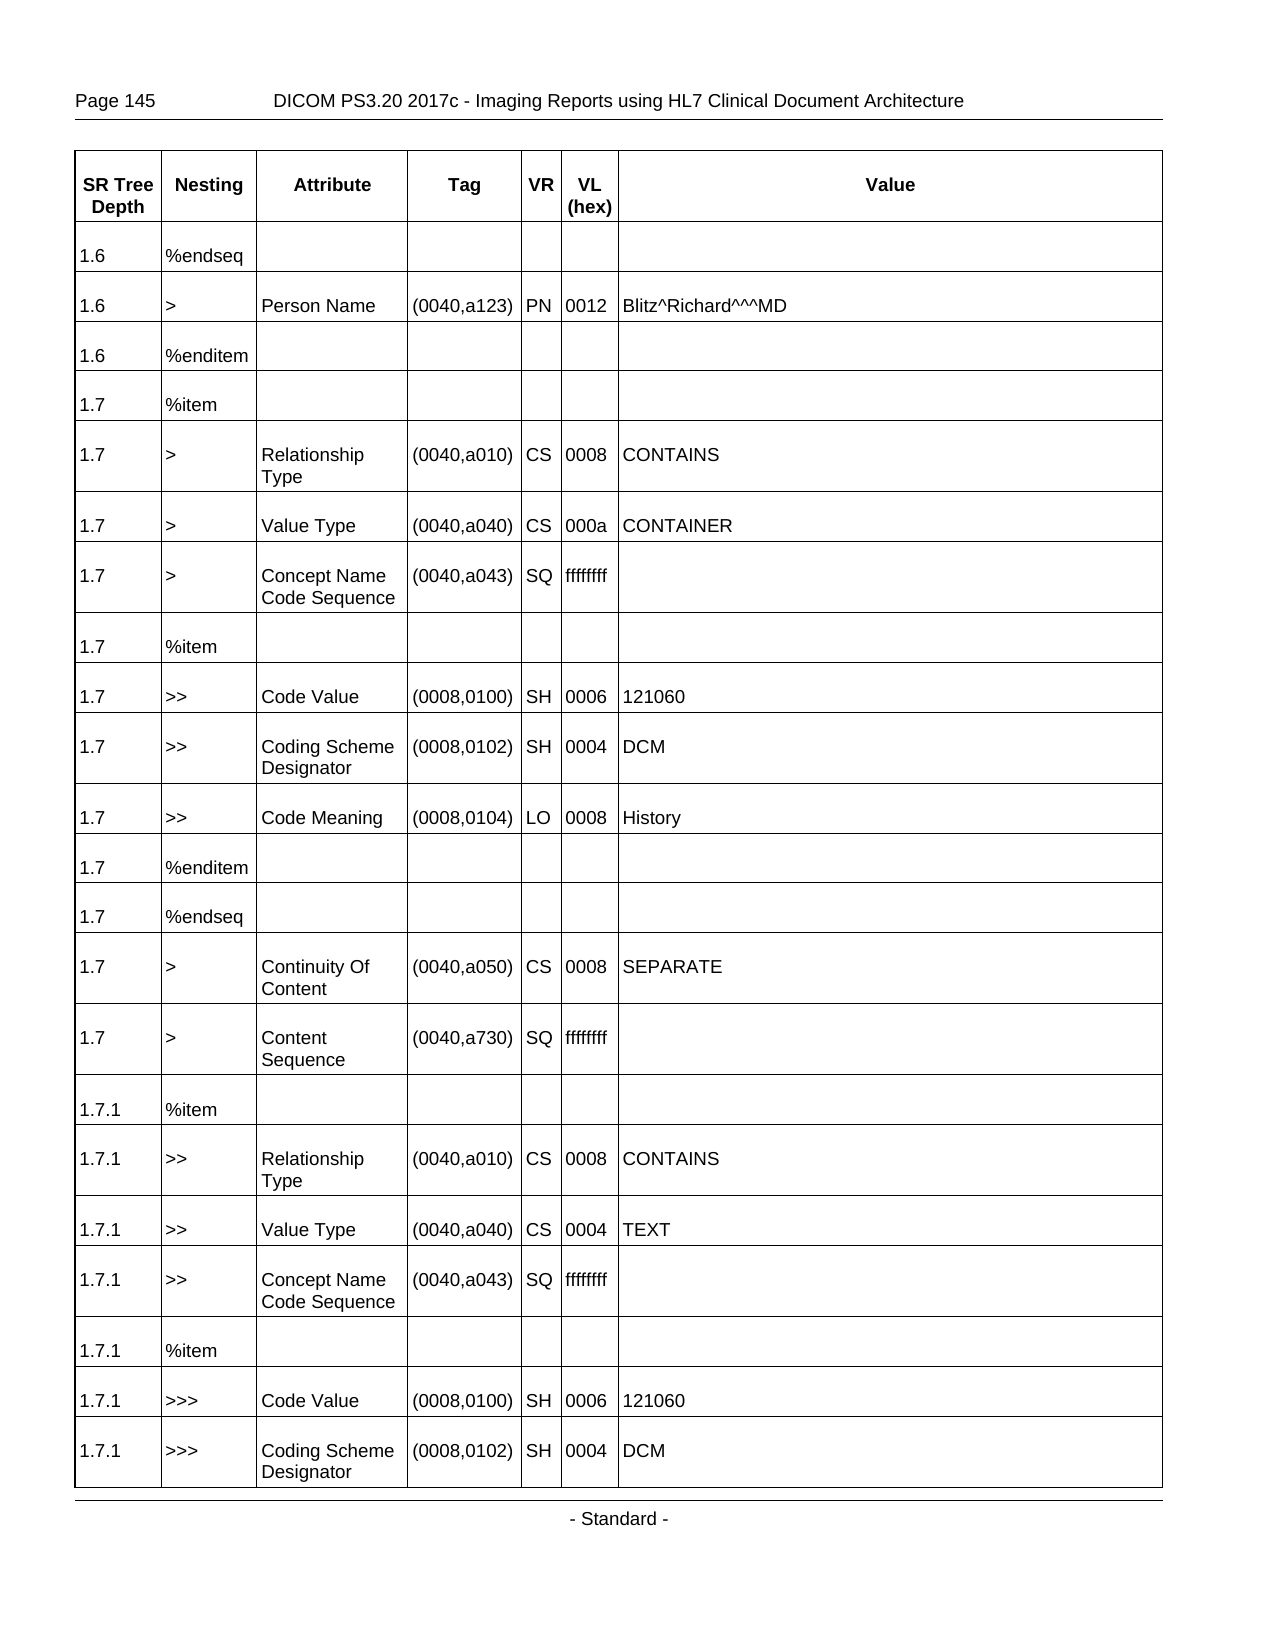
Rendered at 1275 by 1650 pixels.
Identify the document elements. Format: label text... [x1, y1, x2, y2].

table_cell [408, 222, 521, 271]
table_cell SH [522, 1367, 561, 1416]
table_cell DCM [619, 1417, 1162, 1487]
table_cell [562, 371, 618, 420]
table_cell LO [522, 784, 561, 832]
table_cell 121060 [619, 663, 1162, 712]
table_cell Value Type [257, 492, 407, 541]
table_cell 000a [562, 492, 618, 541]
table_cell Coding Scheme Designator [257, 1417, 407, 1487]
table_cell [257, 613, 407, 662]
table_cell Relationship Type [257, 1125, 407, 1195]
table_cell [257, 322, 407, 370]
table_cell >> [162, 1246, 256, 1316]
table_cell (0040,a010) [408, 421, 521, 491]
table_cell > [162, 492, 256, 541]
table_cell SH [522, 713, 561, 783]
table_cell (0008,0100) [408, 663, 521, 712]
table_cell 1.7 [76, 1004, 161, 1074]
table_cell 1.7 [76, 713, 161, 783]
table_cell CS [522, 1196, 561, 1245]
table_cell Person Name [257, 272, 407, 321]
table_cell ffffffff [562, 1246, 618, 1316]
table_cell 1.7 [76, 883, 161, 932]
table_header Attribute [257, 151, 407, 221]
table_cell 1.7 [76, 933, 161, 1003]
table_cell [619, 542, 1162, 612]
table_cell [619, 322, 1162, 370]
table_cell (0008,0102) [408, 713, 521, 783]
table_cell 1.7 [76, 613, 161, 662]
table_cell 1.7.1 [76, 1417, 161, 1487]
table_cell [408, 371, 521, 420]
table_cell (0040,a040) [408, 492, 521, 541]
table_cell %enditem [162, 322, 256, 370]
table_cell 1.7.1 [76, 1246, 161, 1316]
table_cell >> [162, 1125, 256, 1195]
table_cell > [162, 933, 256, 1003]
table_cell CS [522, 492, 561, 541]
table_cell >> [162, 663, 256, 712]
table_cell %endseq [162, 883, 256, 932]
table_cell 1.7 [76, 421, 161, 491]
table_cell 0012 [562, 272, 618, 321]
table_cell CS [522, 1125, 561, 1195]
table_cell [408, 883, 521, 932]
table_cell Value Type [257, 1196, 407, 1245]
table_header Nesting [162, 151, 256, 221]
table_cell 0006 [562, 1367, 618, 1416]
table_cell 1.7 [76, 371, 161, 420]
table_header Tag [408, 151, 521, 221]
table_cell 1.7 [76, 542, 161, 612]
table_cell %endseq [162, 222, 256, 271]
table_cell SQ [522, 1246, 561, 1316]
table_cell [522, 883, 561, 932]
table_cell SH [522, 1417, 561, 1487]
table_header Value [619, 151, 1162, 221]
table_cell CONTAINS [619, 421, 1162, 491]
table_cell [619, 1075, 1162, 1124]
table_cell [257, 883, 407, 932]
table_cell [522, 613, 561, 662]
table_cell (0008,0102) [408, 1417, 521, 1487]
table_cell CONTAINS [619, 1125, 1162, 1195]
table_cell > [162, 421, 256, 491]
table_cell [562, 222, 618, 271]
table_cell (0040,a050) [408, 933, 521, 1003]
table_cell History [619, 784, 1162, 832]
table_cell [562, 613, 618, 662]
table_cell [619, 371, 1162, 420]
table_cell PN [522, 272, 561, 321]
table_header SR Tree Depth [76, 151, 161, 221]
table_cell 1.7 [76, 663, 161, 712]
table_cell SH [522, 663, 561, 712]
table_cell (0040,a123) [408, 272, 521, 321]
table_cell CONTAINER [619, 492, 1162, 541]
table_cell 0004 [562, 1196, 618, 1245]
table_cell [562, 322, 618, 370]
table_cell [619, 613, 1162, 662]
table_cell %item [162, 613, 256, 662]
table_cell (0040,a010) [408, 1125, 521, 1195]
table_cell 0008 [562, 933, 618, 1003]
table_cell [408, 834, 521, 882]
table_cell SQ [522, 1004, 561, 1074]
table_cell TEXT [619, 1196, 1162, 1245]
table_cell Concept Name Code Sequence [257, 542, 407, 612]
table_cell [562, 883, 618, 932]
table_cell >> [162, 713, 256, 783]
table_header VL (hex) [562, 151, 618, 221]
table_cell >> [162, 1196, 256, 1245]
table_cell %item [162, 1075, 256, 1124]
table_cell CS [522, 933, 561, 1003]
table_cell [619, 834, 1162, 882]
table_cell (0040,a730) [408, 1004, 521, 1074]
table_cell [562, 1075, 618, 1124]
table_cell 1.7.1 [76, 1075, 161, 1124]
table_cell DCM [619, 713, 1162, 783]
table_cell %item [162, 371, 256, 420]
table_cell [619, 1246, 1162, 1316]
table_cell (0040,a043) [408, 542, 521, 612]
table_cell 121060 [619, 1367, 1162, 1416]
table_cell [619, 1317, 1162, 1366]
table_cell Blitz^Richard^^^MD [619, 272, 1162, 321]
table_cell Code Value [257, 1367, 407, 1416]
table_cell 1.7.1 [76, 1367, 161, 1416]
table_cell [257, 1317, 407, 1366]
table_cell (0040,a040) [408, 1196, 521, 1245]
table_cell 0006 [562, 663, 618, 712]
table_cell 1.7 [76, 492, 161, 541]
table_cell SEPARATE [619, 933, 1162, 1003]
table_cell [257, 834, 407, 882]
table_cell 1.6 [76, 272, 161, 321]
table_cell [522, 322, 561, 370]
table_cell 1.7 [76, 834, 161, 882]
table_cell [408, 613, 521, 662]
table_cell >>> [162, 1367, 256, 1416]
table_cell 1.6 [76, 322, 161, 370]
table_cell [408, 1317, 521, 1366]
table_cell Coding Scheme Designator [257, 713, 407, 783]
table_cell Content Sequence [257, 1004, 407, 1074]
table_cell (0008,0100) [408, 1367, 521, 1416]
table_cell [619, 883, 1162, 932]
table_cell 1.7 [76, 784, 161, 832]
table_cell 0004 [562, 1417, 618, 1487]
table_cell [408, 1075, 521, 1124]
table_cell [257, 1075, 407, 1124]
table_cell [522, 222, 561, 271]
table_cell > [162, 1004, 256, 1074]
table_cell ffffffff [562, 542, 618, 612]
table_cell (0040,a043) [408, 1246, 521, 1316]
table_cell 0008 [562, 784, 618, 832]
table_cell Concept Name Code Sequence [257, 1246, 407, 1316]
table_cell >>> [162, 1417, 256, 1487]
table_cell [257, 371, 407, 420]
table_cell Relationship Type [257, 421, 407, 491]
table_cell (0008,0104) [408, 784, 521, 832]
table_cell >> [162, 784, 256, 832]
table_cell 0008 [562, 421, 618, 491]
table_cell > [162, 542, 256, 612]
table_cell ffffffff [562, 1004, 618, 1074]
table_cell Code Meaning [257, 784, 407, 832]
table_header VR [522, 151, 561, 221]
table_cell 1.7.1 [76, 1125, 161, 1195]
table_cell 0004 [562, 713, 618, 783]
table_cell SQ [522, 542, 561, 612]
table_cell [619, 222, 1162, 271]
table_cell > [162, 272, 256, 321]
table_cell 1.7.1 [76, 1196, 161, 1245]
table_cell %item [162, 1317, 256, 1366]
table_cell [522, 371, 561, 420]
table_cell CS [522, 421, 561, 491]
table_cell [562, 1317, 618, 1366]
table_cell [408, 322, 521, 370]
table_cell [522, 834, 561, 882]
table_cell [522, 1075, 561, 1124]
table_cell Code Value [257, 663, 407, 712]
table_cell %enditem [162, 834, 256, 882]
table_cell [522, 1317, 561, 1366]
table_cell 1.7.1 [76, 1317, 161, 1366]
table_cell 1.6 [76, 222, 161, 271]
table_cell Continuity Of Content [257, 933, 407, 1003]
table_cell [257, 222, 407, 271]
table_cell [619, 1004, 1162, 1074]
table_cell 0008 [562, 1125, 618, 1195]
table_cell [562, 834, 618, 882]
